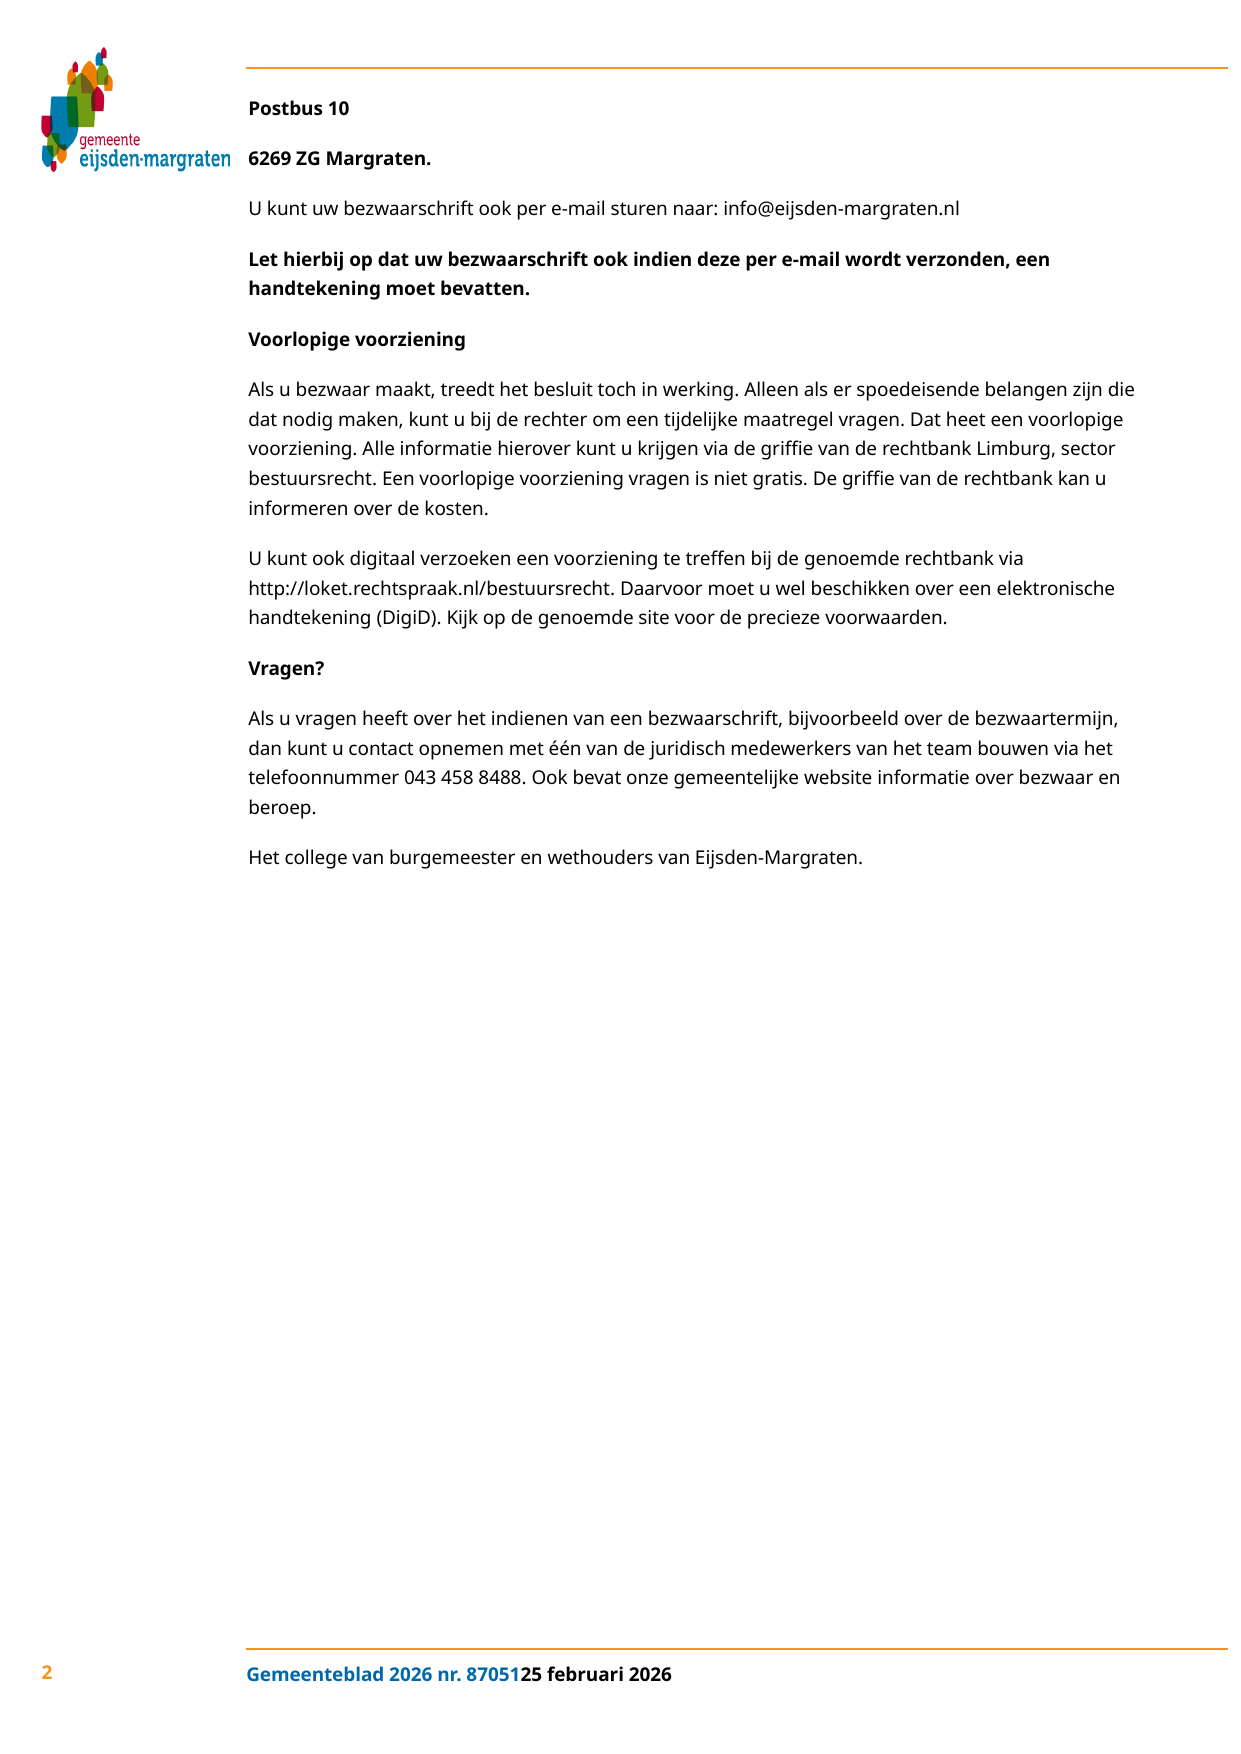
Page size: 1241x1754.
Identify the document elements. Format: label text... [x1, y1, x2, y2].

text Postbus 10 [248, 95, 1152, 121]
text U kunt uw bezwaarschrift ook per e-mail sturen naar: info@eijsden-margraten.nl [248, 196, 1152, 221]
picture [41, 47, 231, 172]
text Als u bezwaar maakt, treedt het besluit toch in werking. Alleen als er spoedeisende belangen zijn die dat nodig maken, kunt u bij de rechter om een tijdelijke maatregel vragen. Dat heet een voorlopige voorziening. Alle informatie hierover kunt u krijgen via de griffie van de rechtbank Limburg, sector bestuursrecht. Een voorlopige voorziening vragen is niet gratis. De griffie van de rechtbank kan u informeren over de kosten. [248, 376, 1152, 521]
text Voorlopige voorziening [248, 326, 1152, 352]
text U kunt ook digitaal verzoeken een voorziening te treffen bij de genoemde rechtbank via http://loket.rechtspraak.nl/bestuursrecht. Daarvoor moet u wel beschikken over een elektronische handtekening (DigiD). Kijk op de genoemde site voor de precieze voorwaarden. [248, 545, 1152, 630]
text Vragen? [248, 655, 1152, 681]
text Als u vragen heeft over het indienen van een bezwaarschrift, bijvoorbeeld over de bezwaartermijn, dan kunt u contact opnemen met één van de juridisch medewerkers van het team bouwen via het telefoonnummer 043 458 8488. Ook bevat onze gemeentelijke website informatie over bezwaar en beroep. [248, 705, 1152, 820]
text Let hierbij op dat uw bezwaarschrift ook indien deze per e-mail wordt verzonden, een handtekening moet bevatten. [248, 246, 1152, 301]
text 6269 ZG Margraten. [248, 145, 1152, 171]
text Het college van burgemeester en wethouders van Eijsden-Margraten. [248, 844, 1152, 870]
